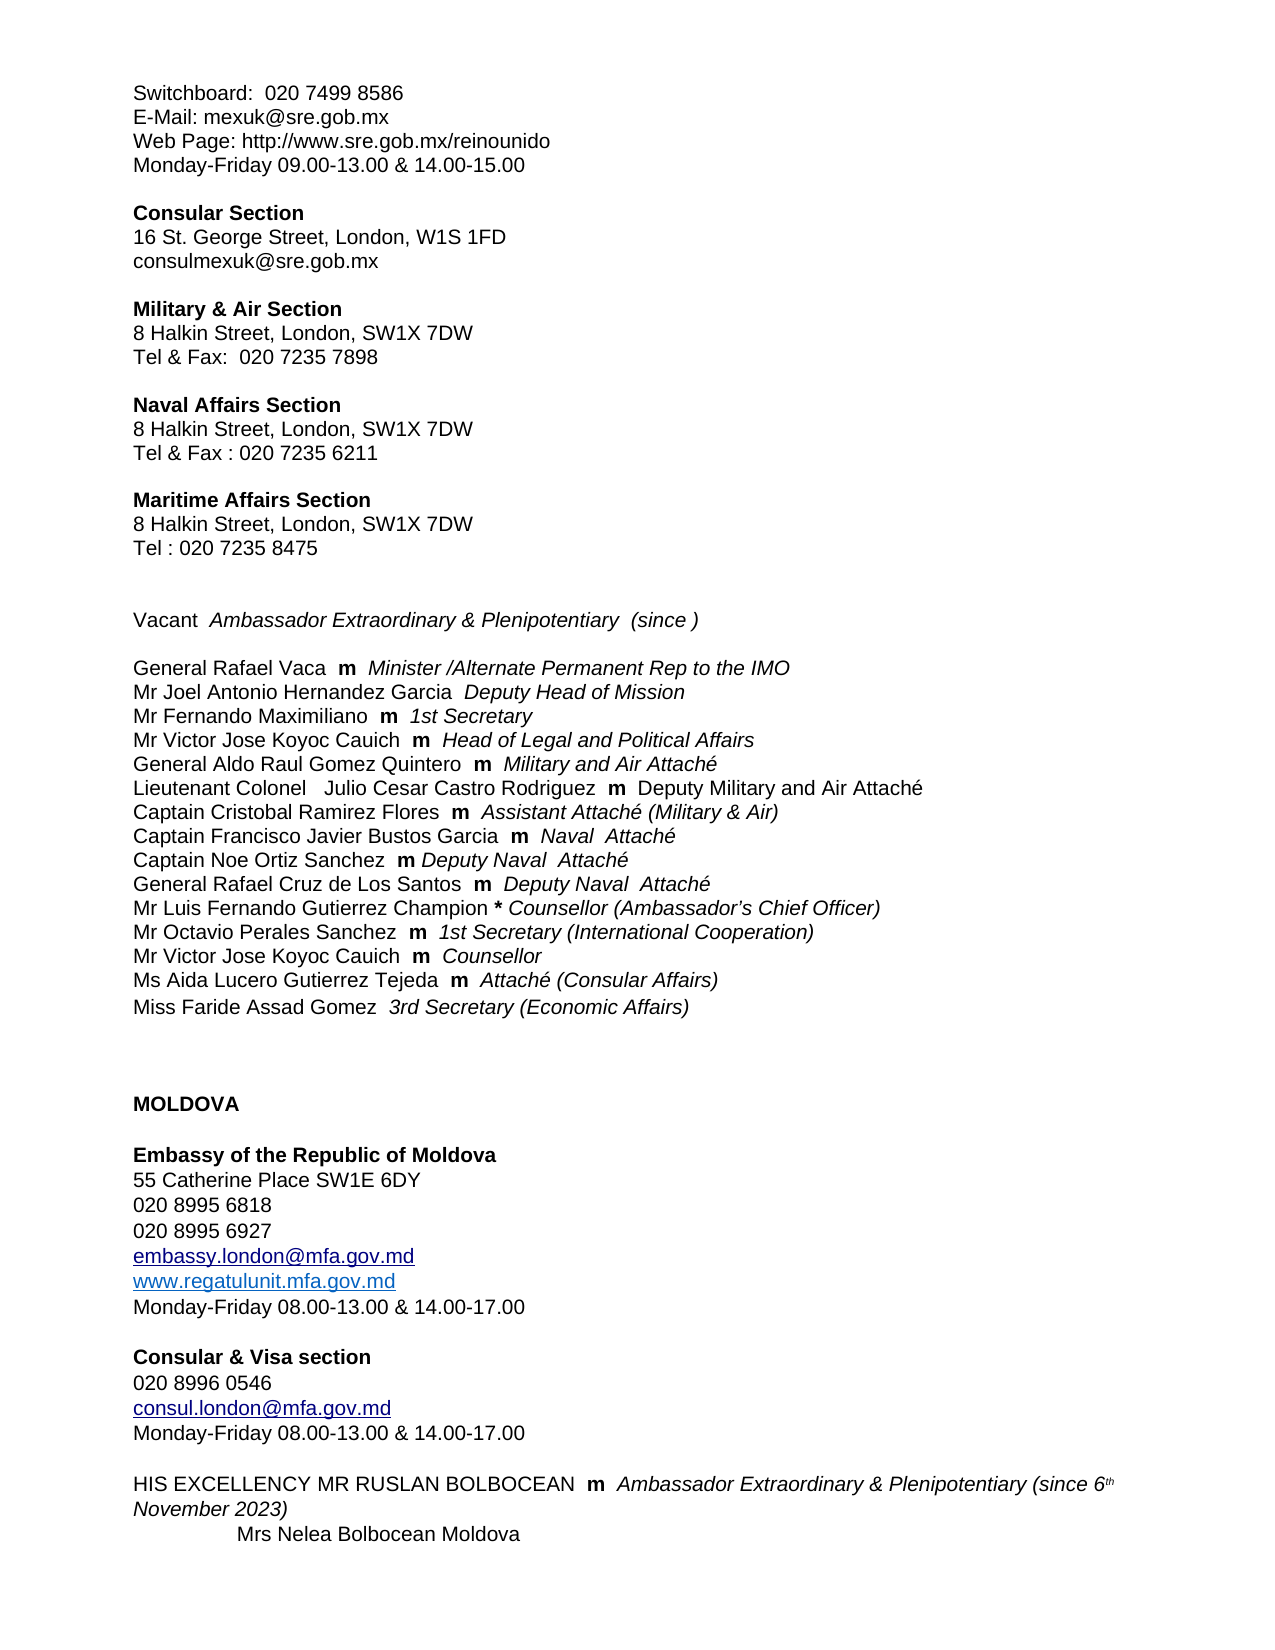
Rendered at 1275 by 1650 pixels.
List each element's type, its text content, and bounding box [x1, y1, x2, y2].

text Vacant Ambassador Extraordinary & Plenipotentiary (since ) [133, 608, 1181, 632]
text Mr Victor Jose Koyoc Cauich m Counsellor [133, 943, 1181, 967]
text 020 8995 6927 [133, 1218, 1181, 1242]
text Captain Noe Ortiz Sanchez m Deputy Naval Attaché [133, 848, 1181, 872]
text Ms Aida Lucero Gutierrez Tejeda m Attaché (Consular Affairs) [133, 967, 1181, 991]
subtitle Consular Section [133, 201, 1181, 225]
text MOLDOVA [133, 1092, 1181, 1116]
text www.regatulunit.mfa.gov.md [133, 1269, 1181, 1293]
text Tel & Fax: 020 7235 7898 [133, 344, 1181, 368]
text Monday-Friday 08.00-13.00 & 14.00-17.00 [133, 1294, 1181, 1318]
text consulmexuk@sre.gob.mx [133, 249, 1181, 273]
text Switchboard: 020 7499 8586 [133, 81, 1181, 105]
text Monday-Friday 08.00-13.00 & 14.00-17.00 [133, 1421, 1181, 1445]
text 8 Halkin Street, London, SW1X 7DW [133, 416, 1181, 440]
subtitle Military & Air Section [133, 297, 1181, 321]
text E-Mail: mexuk@sre.gob.mx [133, 105, 1181, 129]
text Miss Faride Assad Gomez 3rd Secretary (Economic Affairs) [133, 991, 1181, 1020]
text Lieutenant Colonel Julio Cesar Castro Rodriguez m Deputy Military and Air Attaché [133, 776, 1181, 800]
text Mr Octavio Perales Sanchez m 1st Secretary (International Cooperation) [133, 919, 1181, 943]
subtitle Naval Affairs Section [133, 392, 1181, 416]
text HIS EXCELLENCY MR RUSLAN BOLBOCEAN m Ambassador Extraordinary & Plenipotentiary (since 6th November 2023) [133, 1472, 1181, 1521]
text Monday-Friday 09.00-13.00 & 14.00-15.00 [133, 153, 1181, 177]
text General Rafael Cruz de Los Santos m Deputy Naval Attaché [133, 872, 1181, 896]
text General Rafael Vaca m Minister /Alternate Permanent Rep to the IMO [133, 656, 1181, 680]
subtitle Maritime Affairs Section [133, 488, 1181, 512]
text Mr Joel Antonio Hernandez Garcia Deputy Head of Mission [133, 680, 1181, 704]
text Mrs Nelea Bolbocean Moldova [133, 1522, 1181, 1546]
text Mr Victor Jose Koyoc Cauich m Head of Legal and Political Affairs [133, 728, 1181, 752]
text consul.london@mfa.gov.md [133, 1396, 1181, 1420]
text Mr Fernando Maximiliano m 1st Secretary [133, 704, 1181, 728]
text embassy.london@mfa.gov.md [133, 1244, 1181, 1268]
text Mr Luis Fernando Gutierrez Champion * Counsellor (Ambassador’s Chief Officer) [133, 896, 1181, 919]
text Web Page: http://www.sre.gob.mx/reinounido [133, 129, 1181, 153]
text 8 Halkin Street, London, SW1X 7DW [133, 321, 1181, 344]
text 020 8996 0546 [133, 1370, 1181, 1394]
text Captain Cristobal Ramirez Flores m Assistant Attaché (Military & Air) [133, 800, 1181, 824]
text Captain Francisco Javier Bustos Garcia m Naval Attaché [133, 824, 1181, 848]
text 16 St. George Street, London, W1S 1FD [133, 225, 1181, 249]
text Tel : 020 7235 8475 [133, 536, 1181, 560]
text 020 8995 6818 [133, 1193, 1181, 1217]
text 8 Halkin Street, London, SW1X 7DW [133, 512, 1181, 536]
text Consular & Visa section [133, 1345, 1181, 1369]
text 55 Catherine Place SW1E 6DY [133, 1168, 1181, 1192]
text Tel & Fax : 020 7235 6211 [133, 440, 1181, 464]
text Embassy of the Republic of Moldova [133, 1143, 1181, 1167]
text General Aldo Raul Gomez Quintero m Military and Air Attaché [133, 752, 1181, 776]
